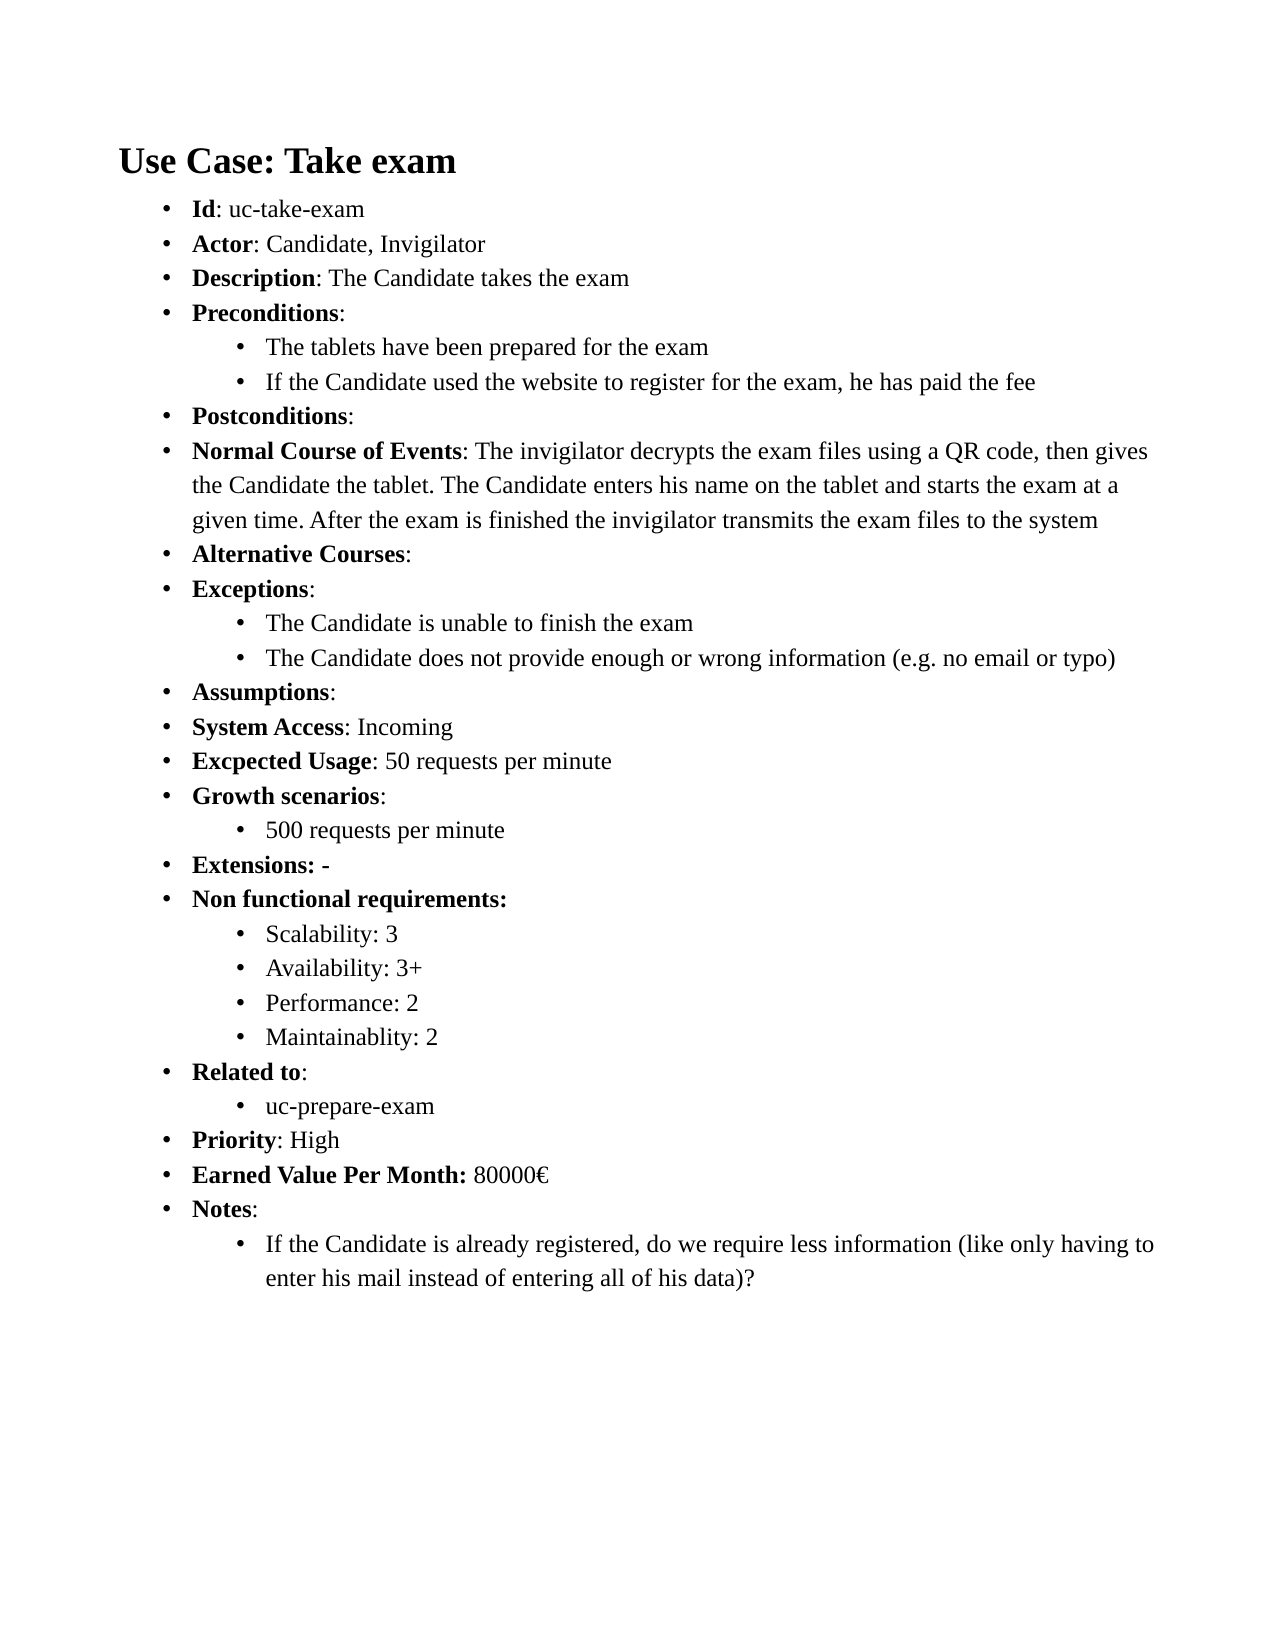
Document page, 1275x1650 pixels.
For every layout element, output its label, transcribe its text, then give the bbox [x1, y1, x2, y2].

list Alternative Courses: [162, 539, 1157, 568]
list Related to: [162, 1057, 1157, 1085]
list Description: The Candidate takes the exam [162, 263, 1157, 292]
list Preconditions: [162, 298, 1157, 327]
list Notes: [162, 1194, 1157, 1223]
list System Access: Incoming [162, 712, 1157, 741]
list If the Candidate used the website to register for the exam, he has paid the fee [236, 367, 1157, 396]
list Maintainablity: 2 [236, 1022, 1157, 1051]
list Actor: Candidate, Invigilator [162, 229, 1157, 258]
list Normal Course of Events: The invigilator decrypts the exam files using a QR code, then gives the Candidate the tablet. The Candidate enters his name on the tablet and starts the exam at a given time. After the exam is finished the invigilator transmits the exam files to the system [162, 436, 1157, 534]
list Performance: 2 [236, 988, 1157, 1016]
list The Candidate does not provide enough or wrong information (e.g. no email or typo) [236, 643, 1157, 672]
list The tablets have been prepared for the exam [236, 332, 1157, 361]
list Exceptions: [162, 574, 1157, 603]
list If the Candidate is already registered, do we require less information (like only having to enter his mail instead of entering all of his data)? [236, 1229, 1157, 1292]
subtitle Use Case: Take exam [118, 139, 1157, 182]
list Scalability: 3 [236, 919, 1157, 947]
list Postconditions: [162, 401, 1157, 430]
list Availability: 3+ [236, 953, 1157, 982]
list Extensions: - [162, 850, 1157, 878]
list Priority: High [162, 1126, 1157, 1154]
list Non functional requirements: [162, 884, 1157, 913]
list Assumptions: [162, 677, 1157, 706]
list 500 requests per minute [236, 815, 1157, 844]
list Id: uc-take-exam [162, 194, 1157, 223]
list Growth scenarios: [162, 781, 1157, 809]
list uc-prepare-exam [236, 1091, 1157, 1120]
list The Candidate is unable to finish the exam [236, 608, 1157, 637]
list Excpected Usage: 50 requests per minute [162, 746, 1157, 775]
list Earned Value Per Month: 80000€ [162, 1160, 1157, 1189]
